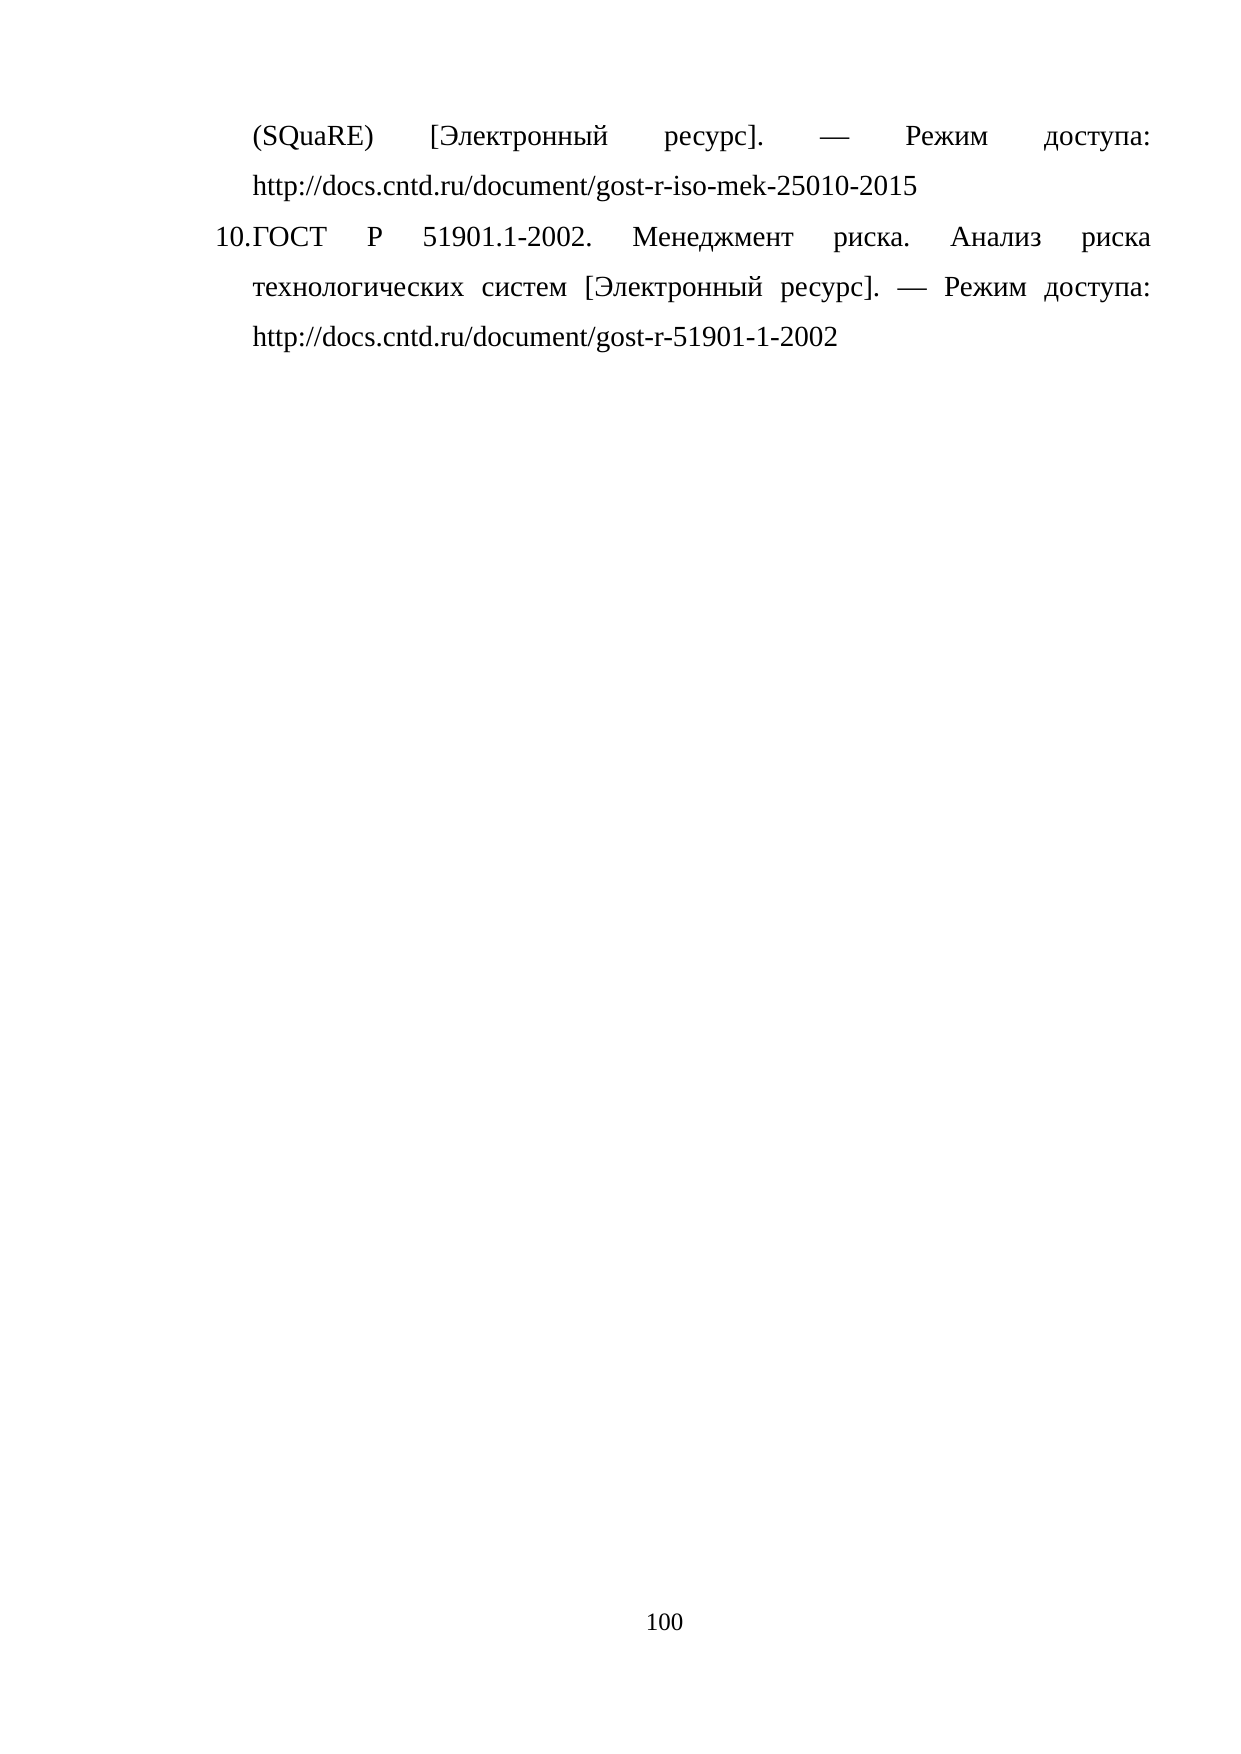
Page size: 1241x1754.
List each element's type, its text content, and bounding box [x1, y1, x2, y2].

list (SQuaRE) [Электронный ресурс]. — Режим доступа: http://docs.cntd.ru/document/gost-r-iso-mek-25010-2015 [215, 118, 1152, 202]
list ГОСТ Р 51901.1-2002. Менеджмент риска. Анализ риска технологических систем [Электронный ресурс]. — Режим доступа: http://docs.cntd.ru/document/gost-r-51901-1-2002 [215, 219, 1152, 353]
